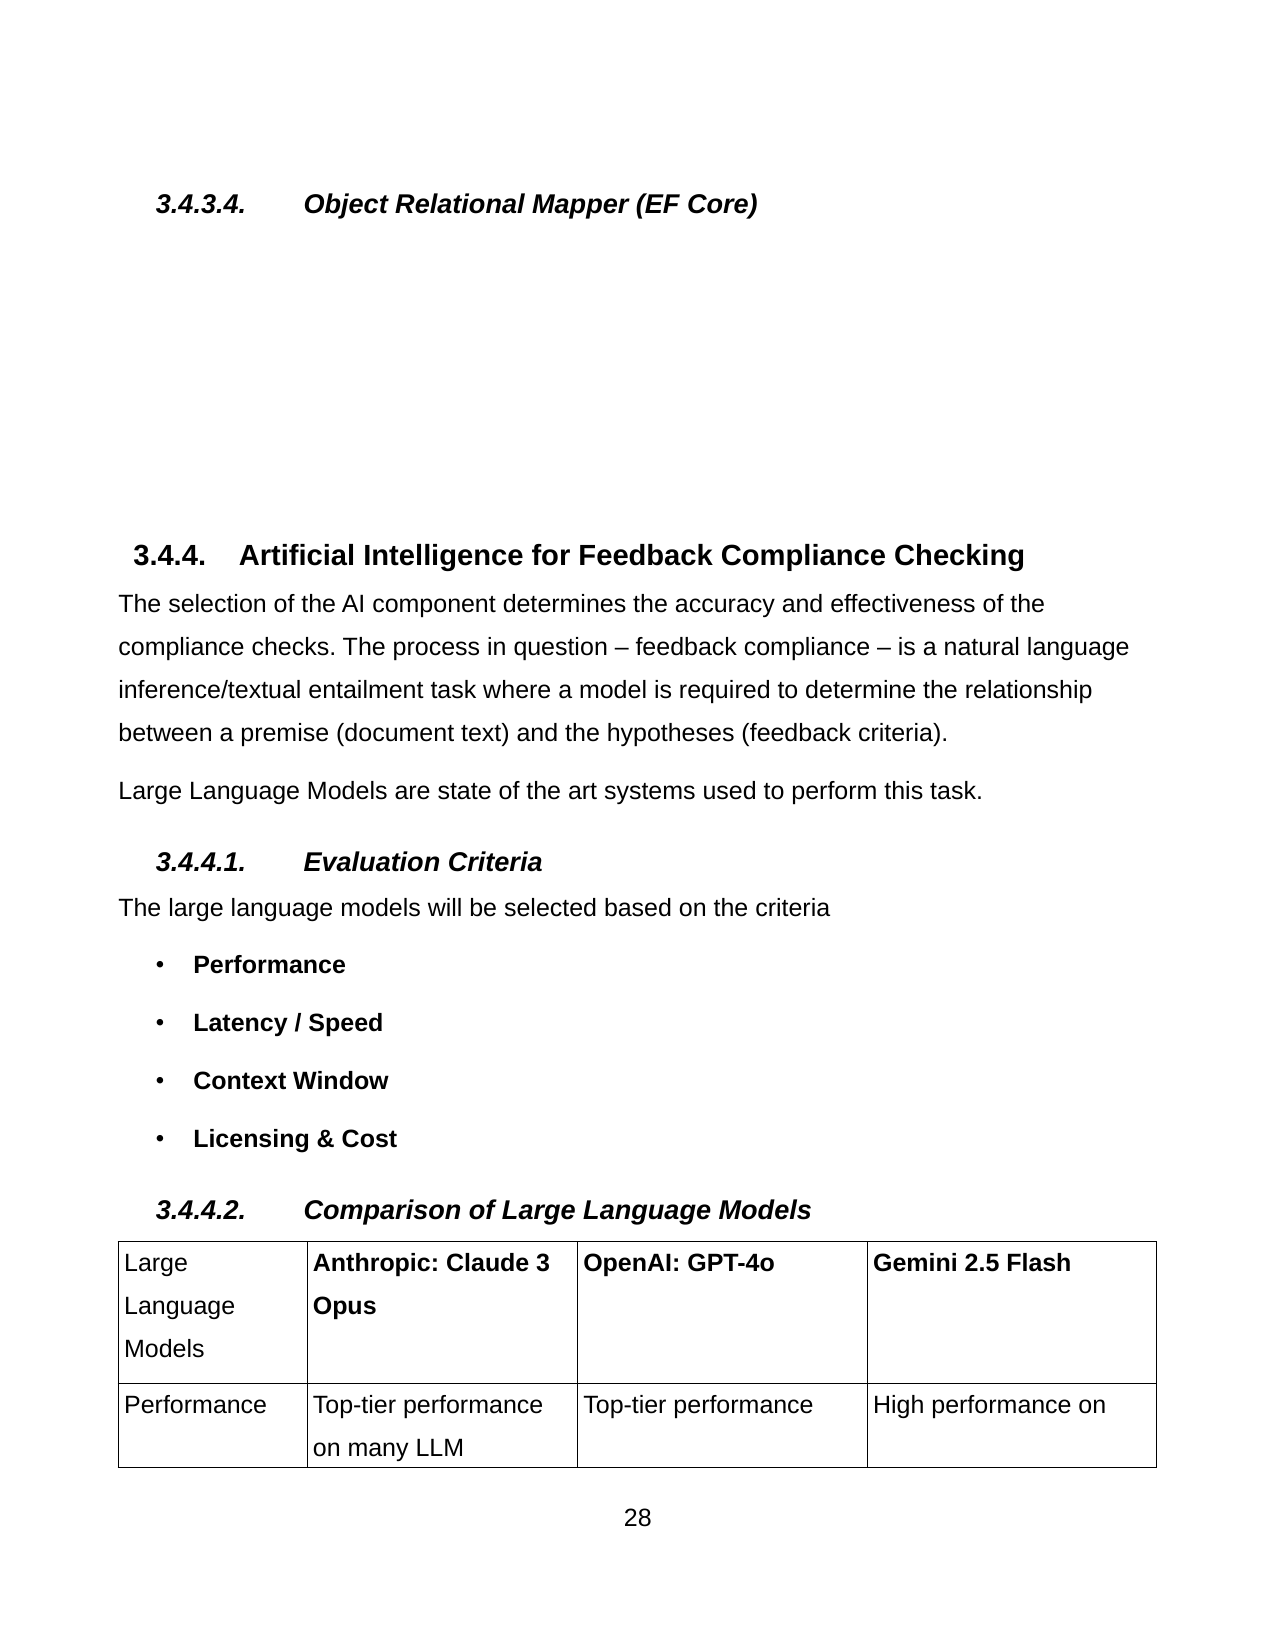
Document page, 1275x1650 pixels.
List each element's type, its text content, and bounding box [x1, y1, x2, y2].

table_cell Performance [119, 1384, 307, 1467]
subtitle Object Relational Mapper (EF Core) [156, 188, 1157, 219]
table_header Anthropic: Claude 3 Opus [308, 1242, 577, 1383]
list Context Window [156, 1066, 1157, 1095]
subtitle Artificial Intelligence for Feedback Compliance Checking [118, 538, 1157, 572]
table_cell High performance on [868, 1384, 1156, 1467]
text The selection of the AI component determines the accuracy and effectiveness of the compliance checks. The process in question – feedback compliance – is a natural language inference/textual entailment task where a model is required to determine the relationship between a premise (document text) and the hypotheses (feedback criteria). [118, 589, 1157, 747]
table_header Large Language Models [119, 1242, 307, 1383]
subtitle Comparison of Large Language Models [156, 1194, 1157, 1226]
list Latency / Speed [156, 1008, 1157, 1037]
list Licensing & Cost [156, 1124, 1157, 1153]
table_cell Top-tier performance [578, 1384, 867, 1467]
text Large Language Models are state of the art systems used to perform this task. [118, 776, 1157, 804]
text The large language models will be selected based on the criteria [118, 893, 1157, 922]
subtitle Evaluation Criteria [156, 846, 1157, 877]
table_cell Top-tier performance on many LLM [308, 1384, 577, 1467]
table_header Gemini 2.5 Flash [868, 1242, 1156, 1383]
table_header OpenAI: GPT-4o [578, 1242, 867, 1383]
list Performance [156, 951, 1157, 979]
